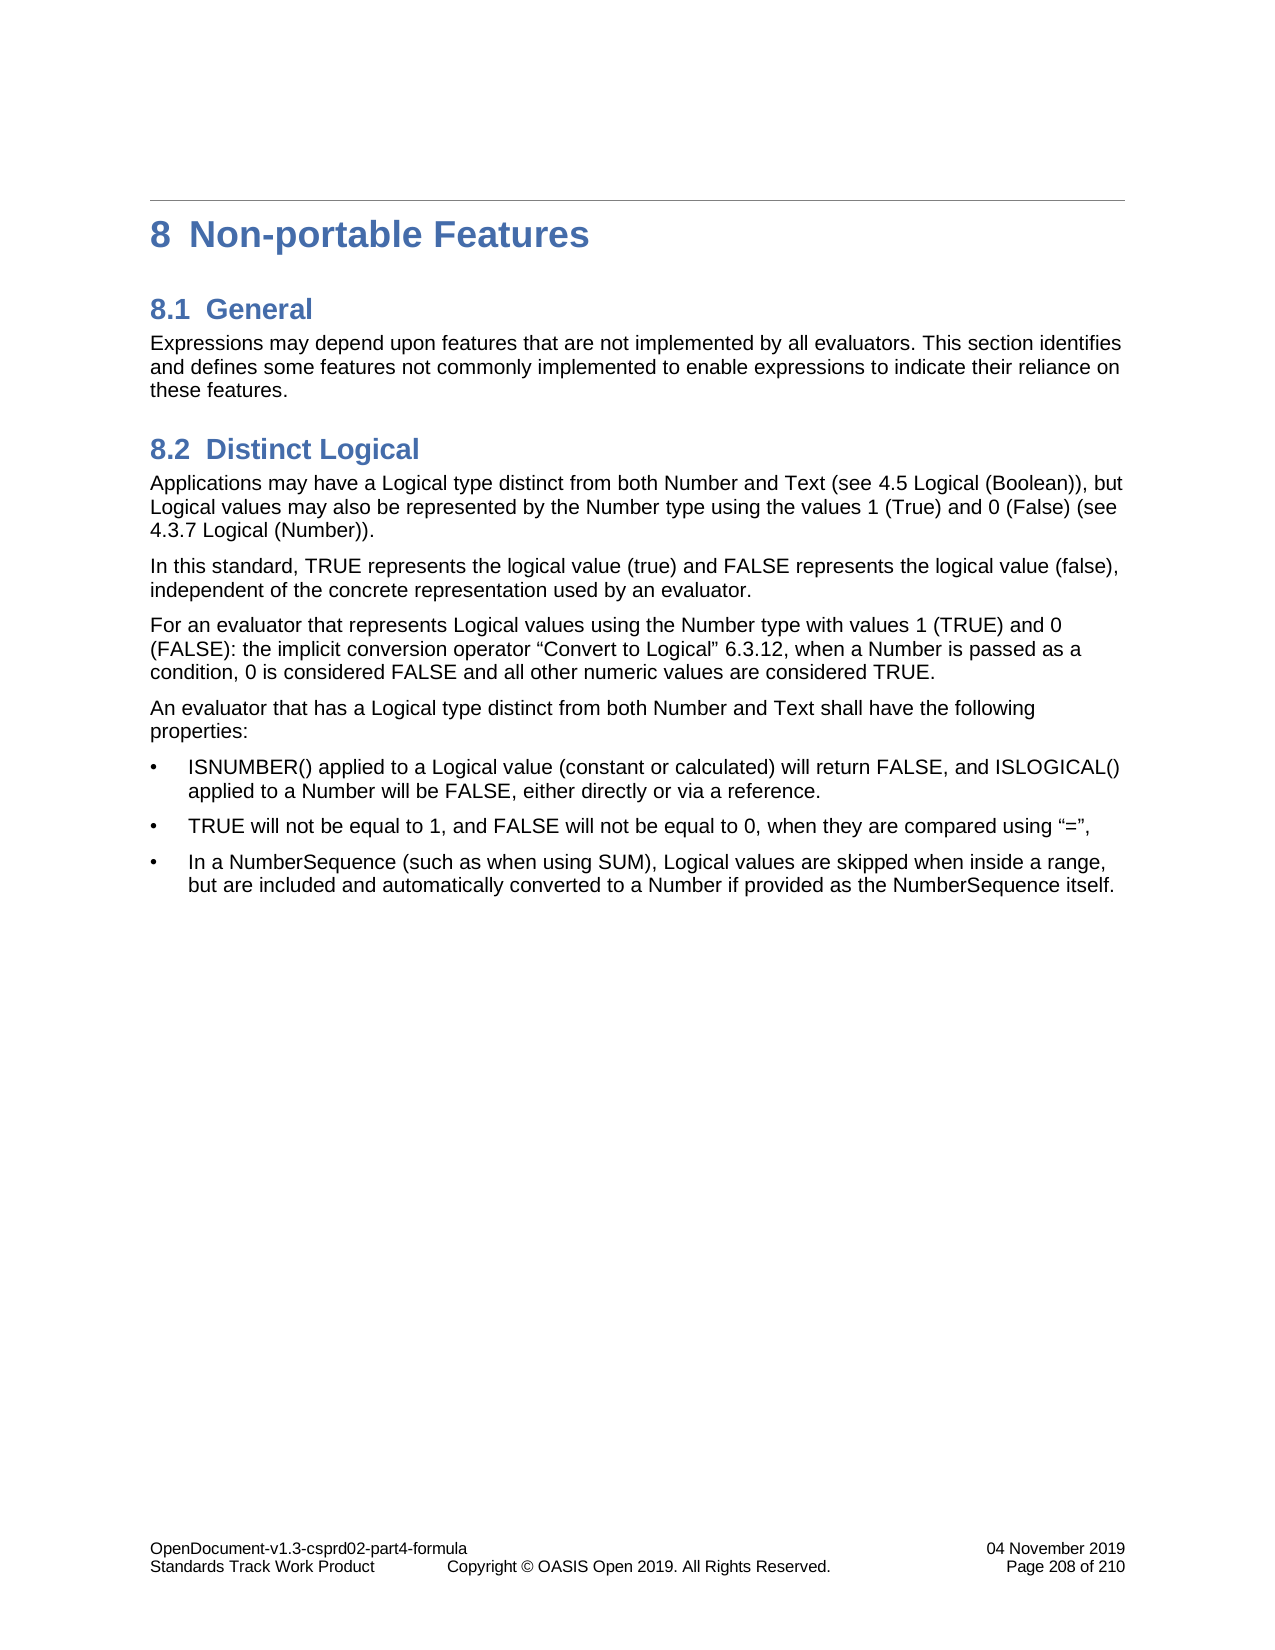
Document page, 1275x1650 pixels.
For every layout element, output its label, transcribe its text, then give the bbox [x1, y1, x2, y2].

subtitle Distinct Logical [150, 433, 1125, 466]
subtitle Non-portable Features [150, 201, 1125, 256]
text In this standard, TRUE represents the logical value (true) and FALSE represents the logical value (false), independent of the concrete representation used by an evaluator. [150, 554, 1125, 602]
text An evaluator that has a Logical type distinct from both Number and Text shall have the following properties: [150, 696, 1125, 743]
text For an evaluator that represents Logical values using the Number type with values 1 (TRUE) and 0 (FALSE): the implicit conversion operator “Convert to Logical” 6.3.12, when a Number is passed as a condition, 0 is considered FALSE and all other numeric values are considered TRUE. [150, 614, 1125, 684]
list ISNUMBER() applied to a Logical value (constant or calculated) will return FALSE, and ISLOGICAL() applied to a Number will be FALSE, either directly or via a reference. [150, 756, 1125, 803]
list In a NumberSequence (such as when using SUM), Logical values are skipped when inside a range, but are included and automatically converted to a Number if provided as the NumberSequence itself. [150, 850, 1125, 897]
text Applications may have a Logical type distinct from both Number and Text (see 4.5 Logical (Boolean)), but Logical values may also be represented by the Number type using the values 1 (True) and 0 (False) (see 4.3.7 Logical (Number)). [150, 472, 1125, 542]
subtitle General [150, 293, 1125, 326]
text Expressions may depend upon features that are not implemented by all evaluators. This section identifies and defines some features not commonly implemented to enable expressions to indicate their reliance on these features. [150, 332, 1125, 402]
list TRUE will not be equal to 1, and FALSE will not be equal to 0, when they are compared using “=”, [150, 815, 1125, 838]
